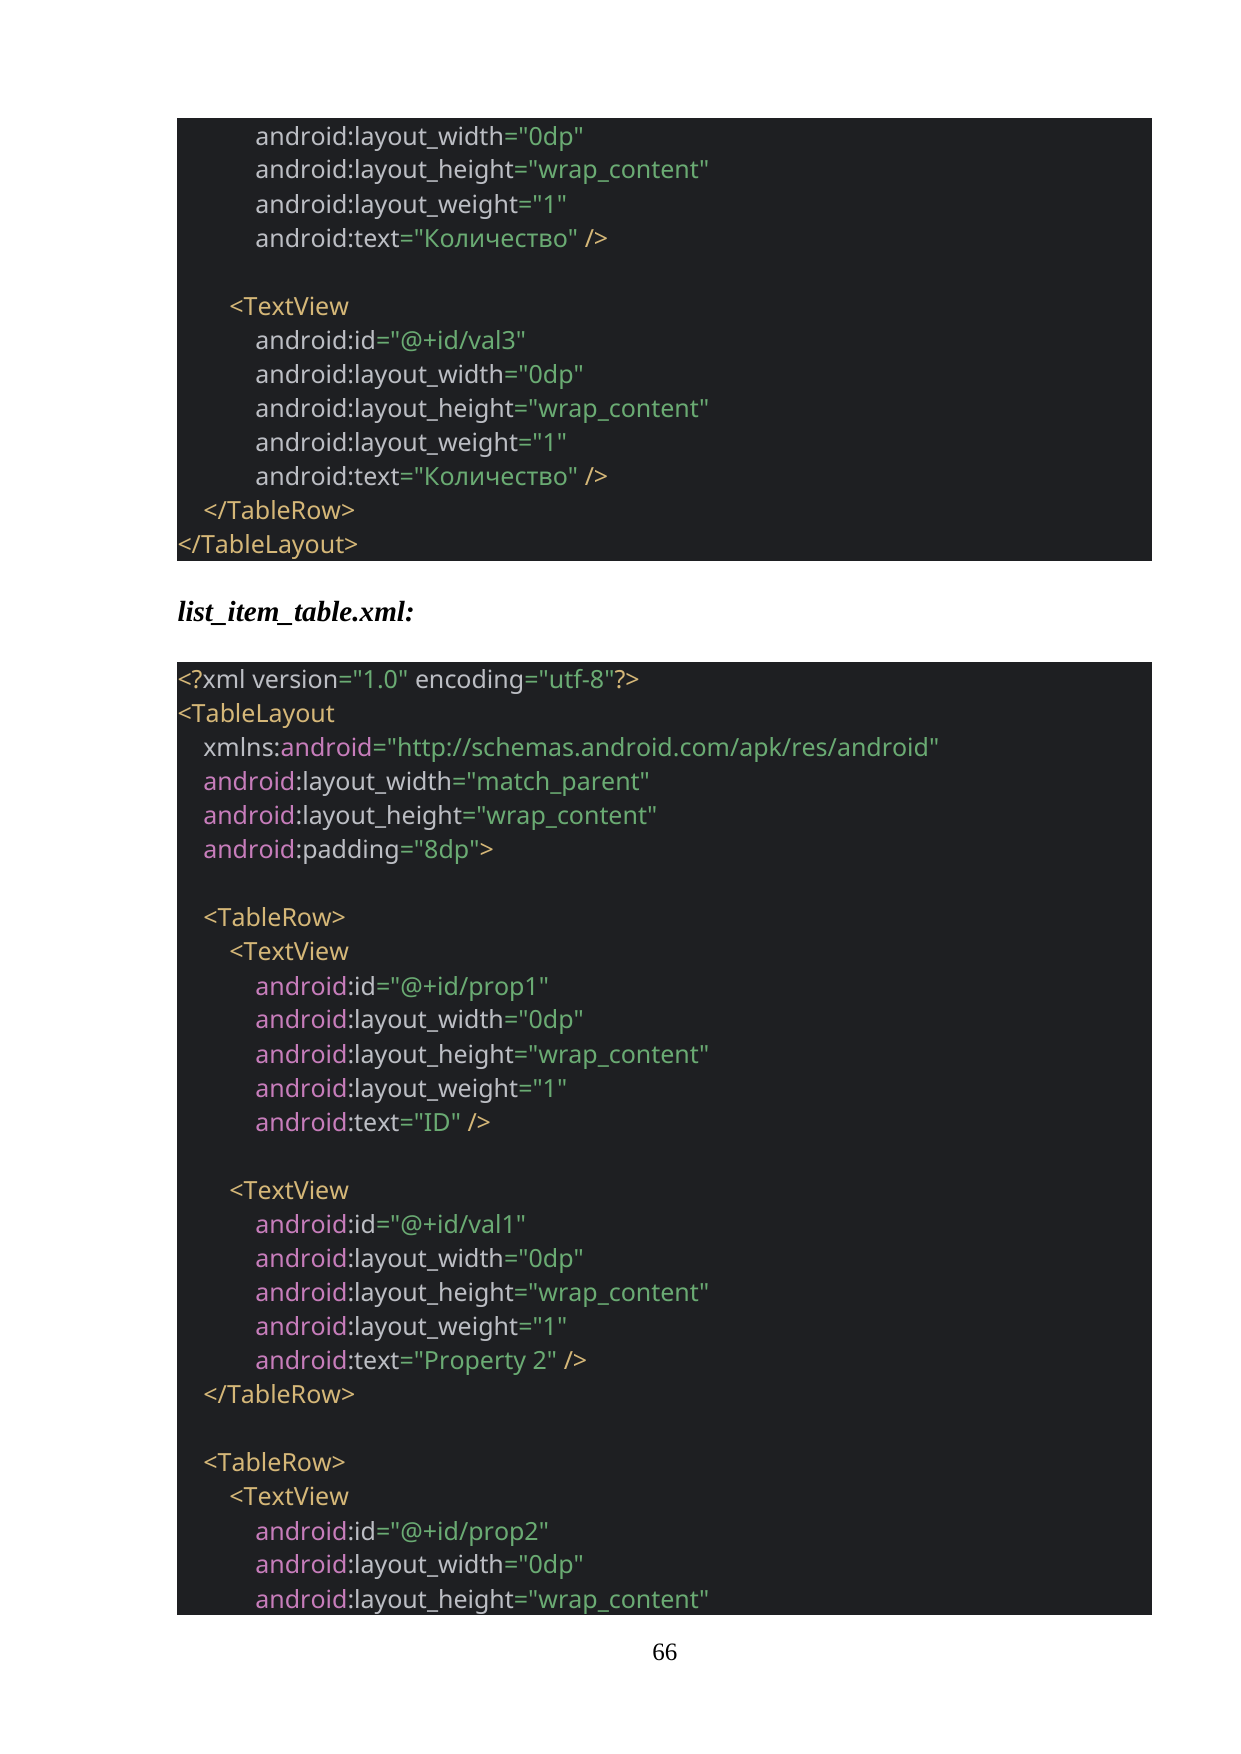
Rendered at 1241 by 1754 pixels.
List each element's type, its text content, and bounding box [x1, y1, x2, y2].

text list_item_table.xml: [177, 594, 1152, 628]
text <?xml version="1.0" encoding="utf-8"?> <TableLayout xmlns:android="http://schemas.android.com/apk/res/android" android:layout_width="match_parent" android:layout_height="wrap_content" android:padding="8dp"> <TableRow> <TextView android:id="@+id/prop1" android:layout_width="0dp" android:layout_height="wrap_content" android:layout_weight="1" android:text="ID" /> <TextView android:id="@+id/val1" android:layout_width="0dp" android:layout_height="wrap_content" android:layout_weight="1" android:text="Property 2" /> </TableRow> <TableRow> <TextView android:id="@+id/prop2" android:layout_width="0dp" android:layout_height="wrap_content" [177, 662, 1152, 1615]
text android:layout_width="0dp" android:layout_height="wrap_content" android:layout_weight="1" android:text="Количество" /> <TextView android:id="@+id/val3" android:layout_width="0dp" android:layout_height="wrap_content" android:layout_weight="1" android:text="Количество" /> </TableRow> </TableLayout> [177, 118, 1152, 561]
